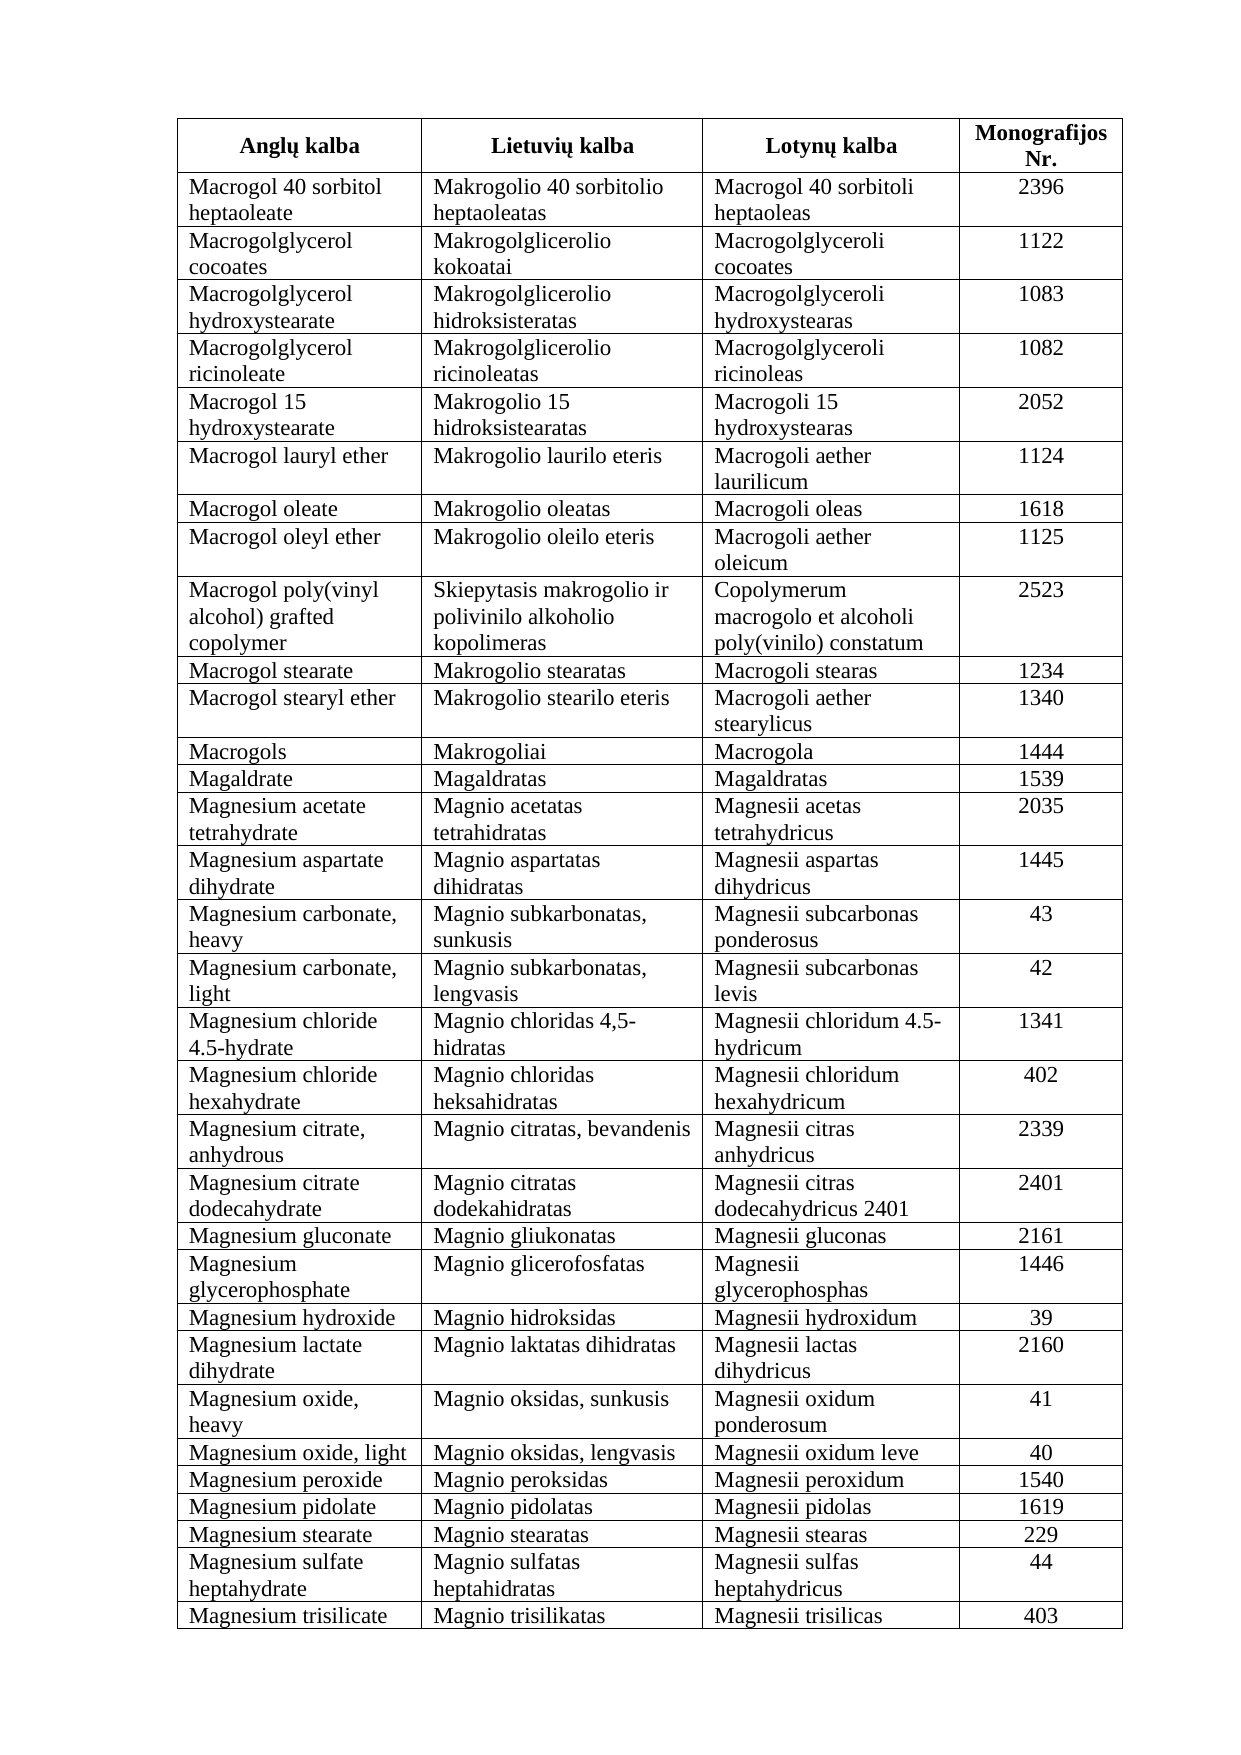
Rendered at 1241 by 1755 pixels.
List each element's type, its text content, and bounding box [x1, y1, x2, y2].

table_cell 1618 [960, 495, 1122, 522]
table_cell Magnesium carbonate, heavy [178, 900, 421, 953]
table_cell Magnesium oxide, heavy [178, 1385, 421, 1438]
table_cell Macrogol stearyl ether [178, 684, 421, 737]
table_cell Macrogol oleate [178, 495, 421, 522]
table_cell Macrogol stearate [178, 657, 421, 683]
table_cell Copolymerum macrogolo et alcoholi poly(vinilo) constatum [703, 577, 959, 656]
table_cell Macrogol 15 hydroxystearate [178, 388, 421, 441]
table_cell Magnesium hydroxide [178, 1304, 421, 1330]
table_cell 40 [960, 1439, 1122, 1465]
table_cell Magaldratas [703, 765, 959, 792]
table_cell Magnesii aspartas dihydricus [703, 846, 959, 899]
table_cell 1082 [960, 334, 1122, 387]
table_cell 1083 [960, 280, 1122, 333]
table_header Anglų kalba [178, 119, 421, 172]
table_cell Magnesii sulfas heptahydricus [703, 1548, 959, 1601]
table_cell Magnio laktatas dihidratas [422, 1331, 702, 1384]
table_cell Magnio subkarbonatas, sunkusis [422, 900, 702, 953]
table_cell Macrogoli aether laurilicum [703, 442, 959, 494]
table_cell Magnesium acetate tetrahydrate [178, 793, 421, 845]
table_cell 2523 [960, 577, 1122, 656]
table_cell Macrogolglycerol cocoates [178, 227, 421, 279]
table_cell Magnesium oxide, light [178, 1439, 421, 1465]
table_cell 44 [960, 1548, 1122, 1601]
table_cell Macrogolglycerol hydroxystearate [178, 280, 421, 333]
table_cell Macrogolglyceroli ricinoleas [703, 334, 959, 387]
table_header Lietuvių kalba [422, 119, 702, 172]
table_cell Makrogolio laurilo eteris [422, 442, 702, 494]
table_cell 2160 [960, 1331, 1122, 1384]
table_cell Magnesium stearate [178, 1521, 421, 1547]
table_cell 1341 [960, 1008, 1122, 1060]
table_cell Magnio acetatas tetrahidratas [422, 793, 702, 845]
table_cell Magnesium pidolate [178, 1494, 421, 1520]
table_cell Makrogolio 15 hidroksistearatas [422, 388, 702, 441]
table_cell Makrogolglicerolio kokoatai [422, 227, 702, 279]
table_cell Magaldratas [422, 765, 702, 792]
table_cell Magnesium citrate dodecahydrate [178, 1169, 421, 1222]
table_cell 1446 [960, 1250, 1122, 1303]
table_cell Magnesii oxidum ponderosum [703, 1385, 959, 1438]
table_cell Magnio pidolatas [422, 1494, 702, 1520]
table_cell Magnesii subcarbonas ponderosus [703, 900, 959, 953]
table_cell Magnio chloridas 4,5-hidratas [422, 1008, 702, 1060]
table_cell Macrogol 40 sorbitol heptaoleate [178, 173, 421, 226]
table_cell Magnio citratas dodekahidratas [422, 1169, 702, 1222]
table_cell 2052 [960, 388, 1122, 441]
table_cell Magnesium aspartate dihydrate [178, 846, 421, 899]
table_cell 43 [960, 900, 1122, 953]
table_cell Magnesii lactas dihydricus [703, 1331, 959, 1384]
table_cell 2396 [960, 173, 1122, 226]
table_cell 1122 [960, 227, 1122, 279]
table_cell 1234 [960, 657, 1122, 683]
table_cell 1445 [960, 846, 1122, 899]
table_cell Magnio stearatas [422, 1521, 702, 1547]
table_cell Magnesii hydroxidum [703, 1304, 959, 1330]
table_cell Makrogolglicerolio hidroksisteratas [422, 280, 702, 333]
table_cell Magnio aspartatas dihidratas [422, 846, 702, 899]
table_cell Magnesium chloride hexahydrate [178, 1061, 421, 1114]
table_cell Magnesium citrate, anhydrous [178, 1115, 421, 1168]
table_cell Magnesium carbonate, light [178, 954, 421, 1007]
table_cell Macrogoli stearas [703, 657, 959, 683]
table_cell Magnio hidroksidas [422, 1304, 702, 1330]
table_cell Magnesii trisilicas [703, 1602, 959, 1628]
table_cell Magnesii acetas tetrahydricus [703, 793, 959, 845]
table_cell Macrogoli oleas [703, 495, 959, 522]
table_cell Macrogoli aether oleicum [703, 523, 959, 576]
table_cell 2339 [960, 1115, 1122, 1168]
table_cell Macrogol poly(vinyl alcohol) grafted copolymer [178, 577, 421, 656]
table_cell 403 [960, 1602, 1122, 1628]
table_header Lotynų kalba [703, 119, 959, 172]
table_cell Magnio gliukonatas [422, 1223, 702, 1249]
table_cell 402 [960, 1061, 1122, 1114]
table_cell 1444 [960, 738, 1122, 764]
table_cell Macrogoli 15 hydroxystearas [703, 388, 959, 441]
table_cell Magnio glicerofosfatas [422, 1250, 702, 1303]
table_cell Magnesii glycerophosphas [703, 1250, 959, 1303]
table_cell Magaldrate [178, 765, 421, 792]
table_cell Skiepytasis makrogolio ir polivinilo alkoholio kopolimeras [422, 577, 702, 656]
table_cell Macrogoli aether stearylicus [703, 684, 959, 737]
table_cell Magnio peroksidas [422, 1466, 702, 1492]
table_cell 1539 [960, 765, 1122, 792]
table_cell Makrogoliai [422, 738, 702, 764]
table_cell Macrogol oleyl ether [178, 523, 421, 576]
table_cell Makrogolio 40 sorbitolio heptaoleatas [422, 173, 702, 226]
table_cell 42 [960, 954, 1122, 1007]
table_cell 41 [960, 1385, 1122, 1438]
table_cell Macrogol lauryl ether [178, 442, 421, 494]
table_cell Magnesium sulfate heptahydrate [178, 1548, 421, 1601]
table_cell Magnio chloridas heksahidratas [422, 1061, 702, 1114]
table_cell Magnio oksidas, sunkusis [422, 1385, 702, 1438]
table_cell Makrogolio oleatas [422, 495, 702, 522]
table_cell Makrogolio stearatas [422, 657, 702, 683]
table_cell Magnesii chloridum hexahydricum [703, 1061, 959, 1114]
table_cell Magnesii stearas [703, 1521, 959, 1547]
table_cell Macrogolglyceroli cocoates [703, 227, 959, 279]
table_cell Magnesium glycerophosphate [178, 1250, 421, 1303]
table_cell 1124 [960, 442, 1122, 494]
table_cell Magnio citratas, bevandenis [422, 1115, 702, 1168]
table_cell 1340 [960, 684, 1122, 737]
table_cell Magnesium gluconate [178, 1223, 421, 1249]
table_cell Macrogol 40 sorbitoli heptaoleas [703, 173, 959, 226]
table_cell Magnesii oxidum leve [703, 1439, 959, 1465]
table_cell Magnesii citras dodecahydricus 2401 [703, 1169, 959, 1222]
table_cell Magnesii citras anhydricus [703, 1115, 959, 1168]
table_cell Magnesii chloridum 4.5-hydricum [703, 1008, 959, 1060]
table_cell Magnesii gluconas [703, 1223, 959, 1249]
table_cell Magnesii subcarbonas levis [703, 954, 959, 1007]
table_cell Makrogolio oleilo eteris [422, 523, 702, 576]
table_cell Macrogola [703, 738, 959, 764]
table_cell 229 [960, 1521, 1122, 1547]
table_cell Magnesii peroxidum [703, 1466, 959, 1492]
table_cell Macrogolglycerol ricinoleate [178, 334, 421, 387]
table_cell Macrogolglyceroli hydroxystearas [703, 280, 959, 333]
table_cell Magnesium trisilicate [178, 1602, 421, 1628]
table_cell 39 [960, 1304, 1122, 1330]
table_cell Magnio oksidas, lengvasis [422, 1439, 702, 1465]
table_cell Magnesium chloride 4.5-hydrate [178, 1008, 421, 1060]
table_cell 1619 [960, 1494, 1122, 1520]
table_cell 1125 [960, 523, 1122, 576]
table_cell Magnesium lactate dihydrate [178, 1331, 421, 1384]
table_cell 2401 [960, 1169, 1122, 1222]
table_cell 2035 [960, 793, 1122, 845]
table_cell 1540 [960, 1466, 1122, 1492]
table_cell Magnesium peroxide [178, 1466, 421, 1492]
table_cell 2161 [960, 1223, 1122, 1249]
table_cell Macrogols [178, 738, 421, 764]
table_header Monografijos Nr. [960, 119, 1122, 172]
table_cell Magnio trisilikatas [422, 1602, 702, 1628]
table_cell Magnesii pidolas [703, 1494, 959, 1520]
table_cell Magnio sulfatas heptahidratas [422, 1548, 702, 1601]
table_cell Makrogolglicerolio ricinoleatas [422, 334, 702, 387]
table_cell Magnio subkarbonatas, lengvasis [422, 954, 702, 1007]
table_cell Makrogolio stearilo eteris [422, 684, 702, 737]
